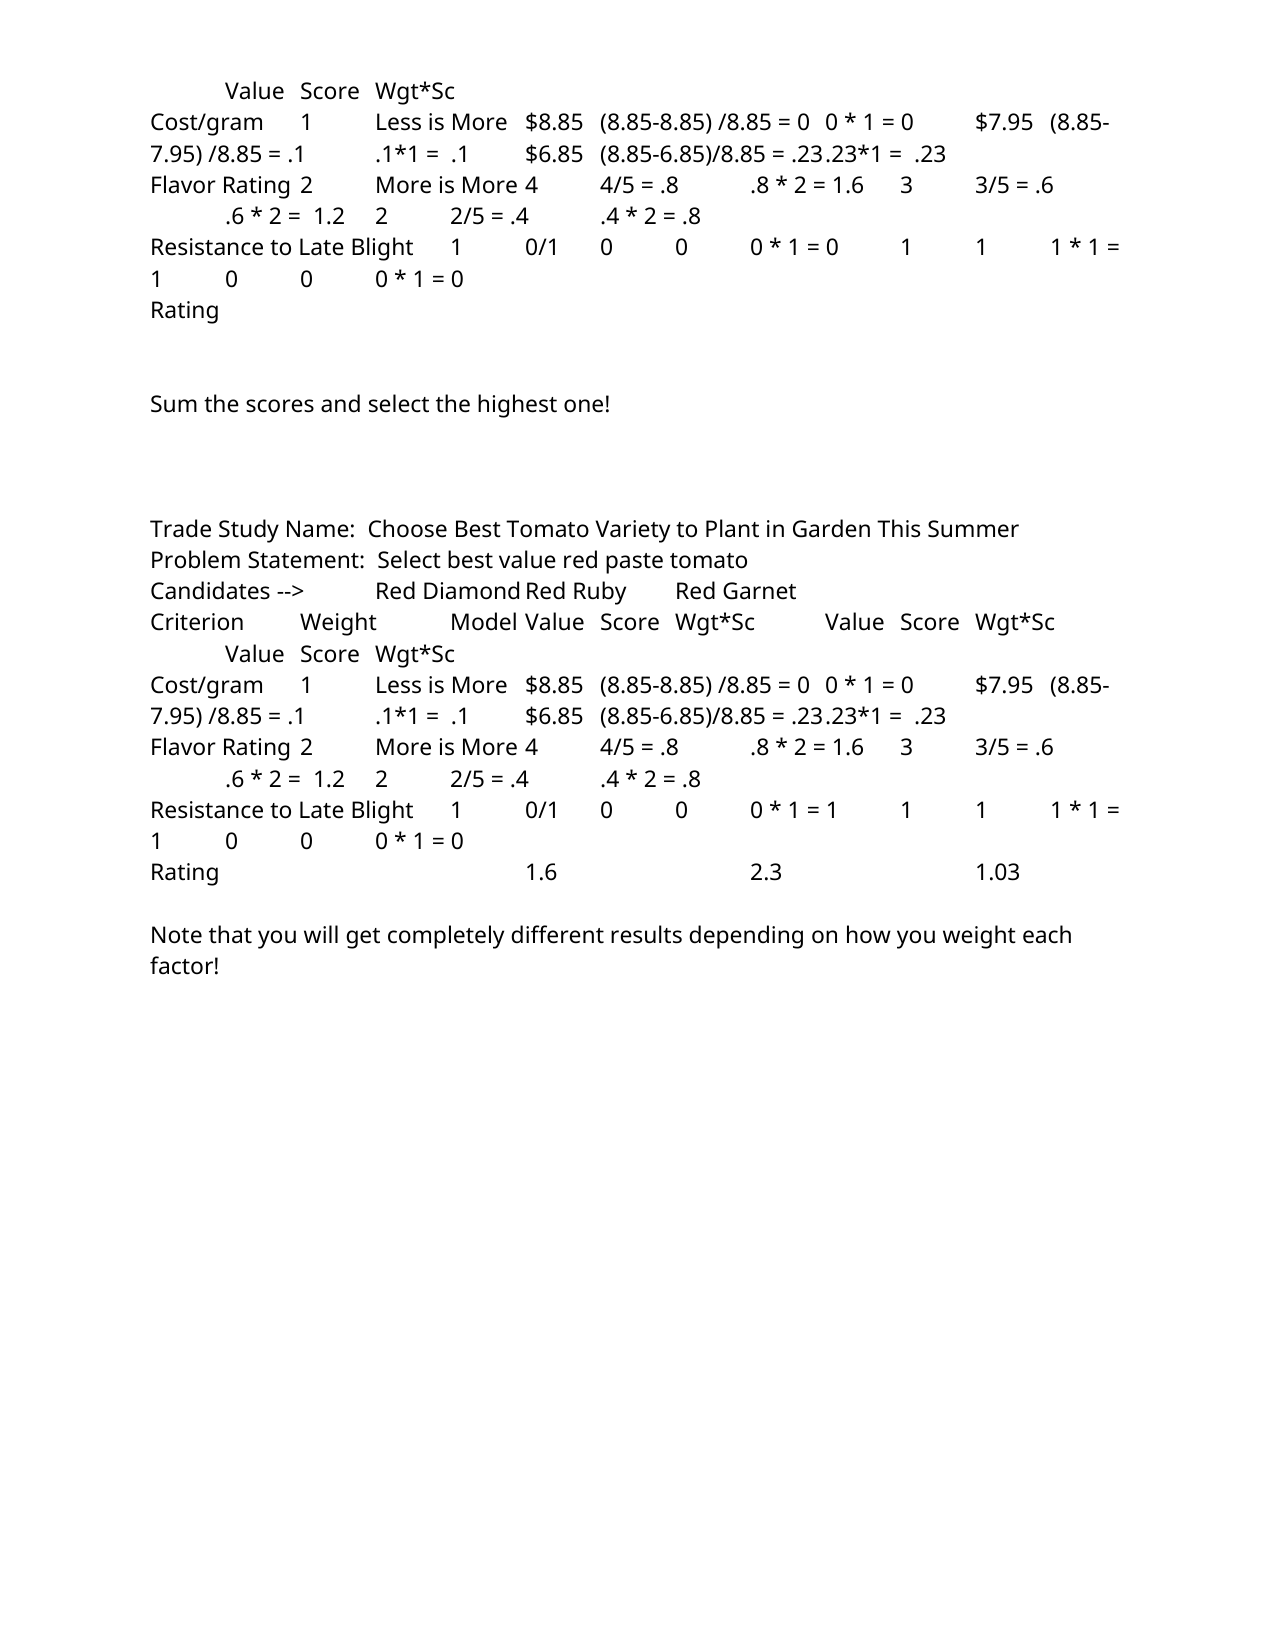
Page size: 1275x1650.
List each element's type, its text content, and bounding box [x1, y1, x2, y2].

text Rating 1.6 2.3 1.03 [150, 856, 1125, 887]
text Note that you will get completely different results depending on how you weight each factor! [150, 919, 1125, 981]
text Value Score Wgt*Sc [150, 75, 1125, 106]
text Criterion Weight Model Value Score Wgt*Sc Value Score Wgt*Sc Value Score Wgt*Sc [150, 606, 1125, 669]
text Trade Study Name: Choose Best Tomato Variety to Plant in Garden This Summer [150, 512, 1125, 544]
text Resistance to Late Blight 1 0/1 0 0 0 * 1 = 0 1 1 1 * 1 = 1 0 0 0 * 1 = 0 [150, 231, 1125, 294]
text Cost/gram 1 Less is More $8.85 (8.85-8.85) /8.85 = 0 0 * 1 = 0 $7.95 (8.85-7.95) /8.85 = .1 .1*1 = .1 $6.85 (8.85-6.85)/8.85 = .23 .23*1 = .23 [150, 669, 1125, 731]
text Cost/gram 1 Less is More $8.85 (8.85-8.85) /8.85 = 0 0 * 1 = 0 $7.95 (8.85-7.95) /8.85 = .1 .1*1 = .1 $6.85 (8.85-6.85)/8.85 = .23 .23*1 = .23 [150, 106, 1125, 169]
text Resistance to Late Blight 1 0/1 0 0 0 * 1 = 1 1 1 1 * 1 = 1 0 0 0 * 1 = 0 [150, 794, 1125, 856]
text Flavor Rating 2 More is More 4 4/5 = .8 .8 * 2 = 1.6 3 3/5 = .6 .6 * 2 = 1.2 2 2/5 = .4 .4 * 2 = .8 [150, 731, 1125, 794]
text Rating [150, 294, 1125, 325]
text Sum the scores and select the highest one! [150, 387, 1125, 419]
text Flavor Rating 2 More is More 4 4/5 = .8 .8 * 2 = 1.6 3 3/5 = .6 .6 * 2 = 1.2 2 2/5 = .4 .4 * 2 = .8 [150, 169, 1125, 231]
text Candidates --> Red Diamond Red Ruby Red Garnet [150, 575, 1125, 606]
text Problem Statement: Select best value red paste tomato [150, 544, 1125, 575]
